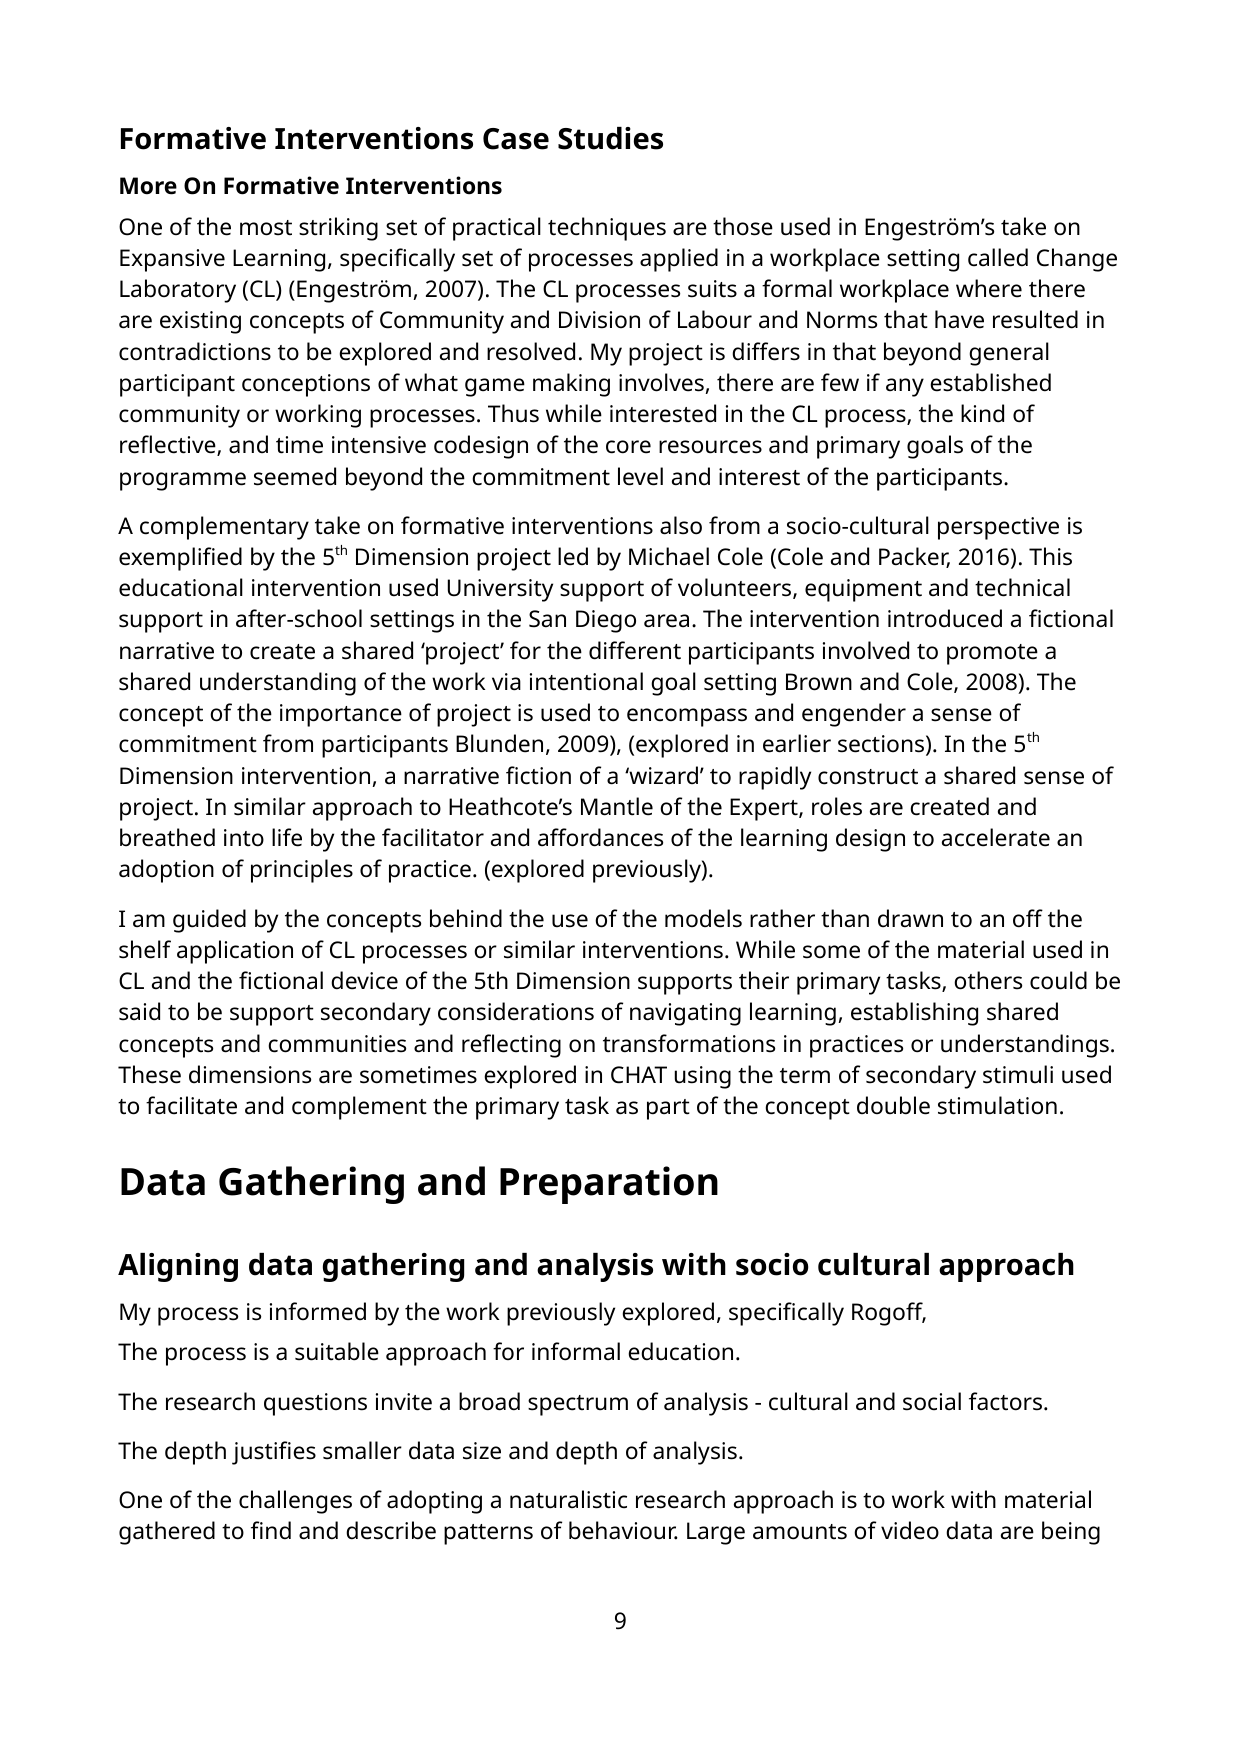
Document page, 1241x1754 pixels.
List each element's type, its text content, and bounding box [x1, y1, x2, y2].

text The depth justifies smaller data size and depth of analysis. [118, 1434, 1122, 1466]
subtitle Formative Interventions Case Studies [118, 118, 1122, 158]
text The process is a suitable approach for informal education. [118, 1336, 1122, 1367]
text A complementary take on formative interventions also from a socio-cultural perspective is exemplified by the 5th Dimension project led by Michael Cole (Cole and Packer, 2016). This educational intervention used University support of volunteers, equipment and technical support in after-school settings in the San Diego area. The intervention introduced a fictional narrative to create a shared ‘project’ for the different participants involved to promote a shared understanding of the work via intentional goal setting Brown and Cole, 2008). The concept of the importance of project is used to encompass and engender a sense of commitment from participants Blunden, 2009), (explored in earlier sections). In the 5th Dimension intervention, a narrative fiction of a ‘wizard’ to rapidly construct a shared sense of project. In similar approach to Heathcote’s Mantle of the Expert, roles are created and breathed into life by the facilitator and affordances of the learning design to accelerate an adoption of principles of practice. (explored previously). [118, 510, 1122, 885]
text The research questions invite a broad spectrum of analysis - cultural and social factors. [118, 1385, 1122, 1417]
subtitle Aligning data gathering and analysis with socio cultural approach [118, 1244, 1122, 1283]
text More On Formative Interventions [118, 170, 1122, 202]
text One of the challenges of adopting a naturalistic research approach is to work with material gathered to find and describe patterns of behaviour. Large amounts of video data are being [118, 1484, 1122, 1546]
subtitle Data Gathering and Preparation [118, 1155, 1122, 1206]
text One of the most striking set of practical techniques are those used in Engeström’s take on Expansive Learning, specifically set of processes applied in a workplace setting called Change Laboratory (CL) (Engeström, 2007). The CL processes suits a formal workplace where there are existing concepts of Community and Division of Labour and Norms that have resulted in contradictions to be explored and resolved. My project is differs in that beyond general participant conceptions of what game making involves, there are few if any established community or working processes. Thus while interested in the CL process, the kind of reflective, and time intensive codesign of the core resources and primary goals of the programme seemed beyond the commitment level and interest of the participants. [118, 211, 1122, 492]
text I am guided by the concepts behind the use of the models rather than drawn to an off the shelf application of CL processes or similar interventions. While some of the material used in CL and the fictional device of the 5th Dimension supports their primary tasks, others could be said to be support secondary considerations of navigating learning, establishing shared concepts and communities and reflecting on transformations in practices or understandings. These dimensions are sometimes explored in CHAT using the term of secondary stimuli used to facilitate and complement the primary task as part of the concept double stimulation. [118, 903, 1122, 1121]
text My process is informed by the work previously explored, specifically Rogoff, [118, 1296, 1122, 1327]
